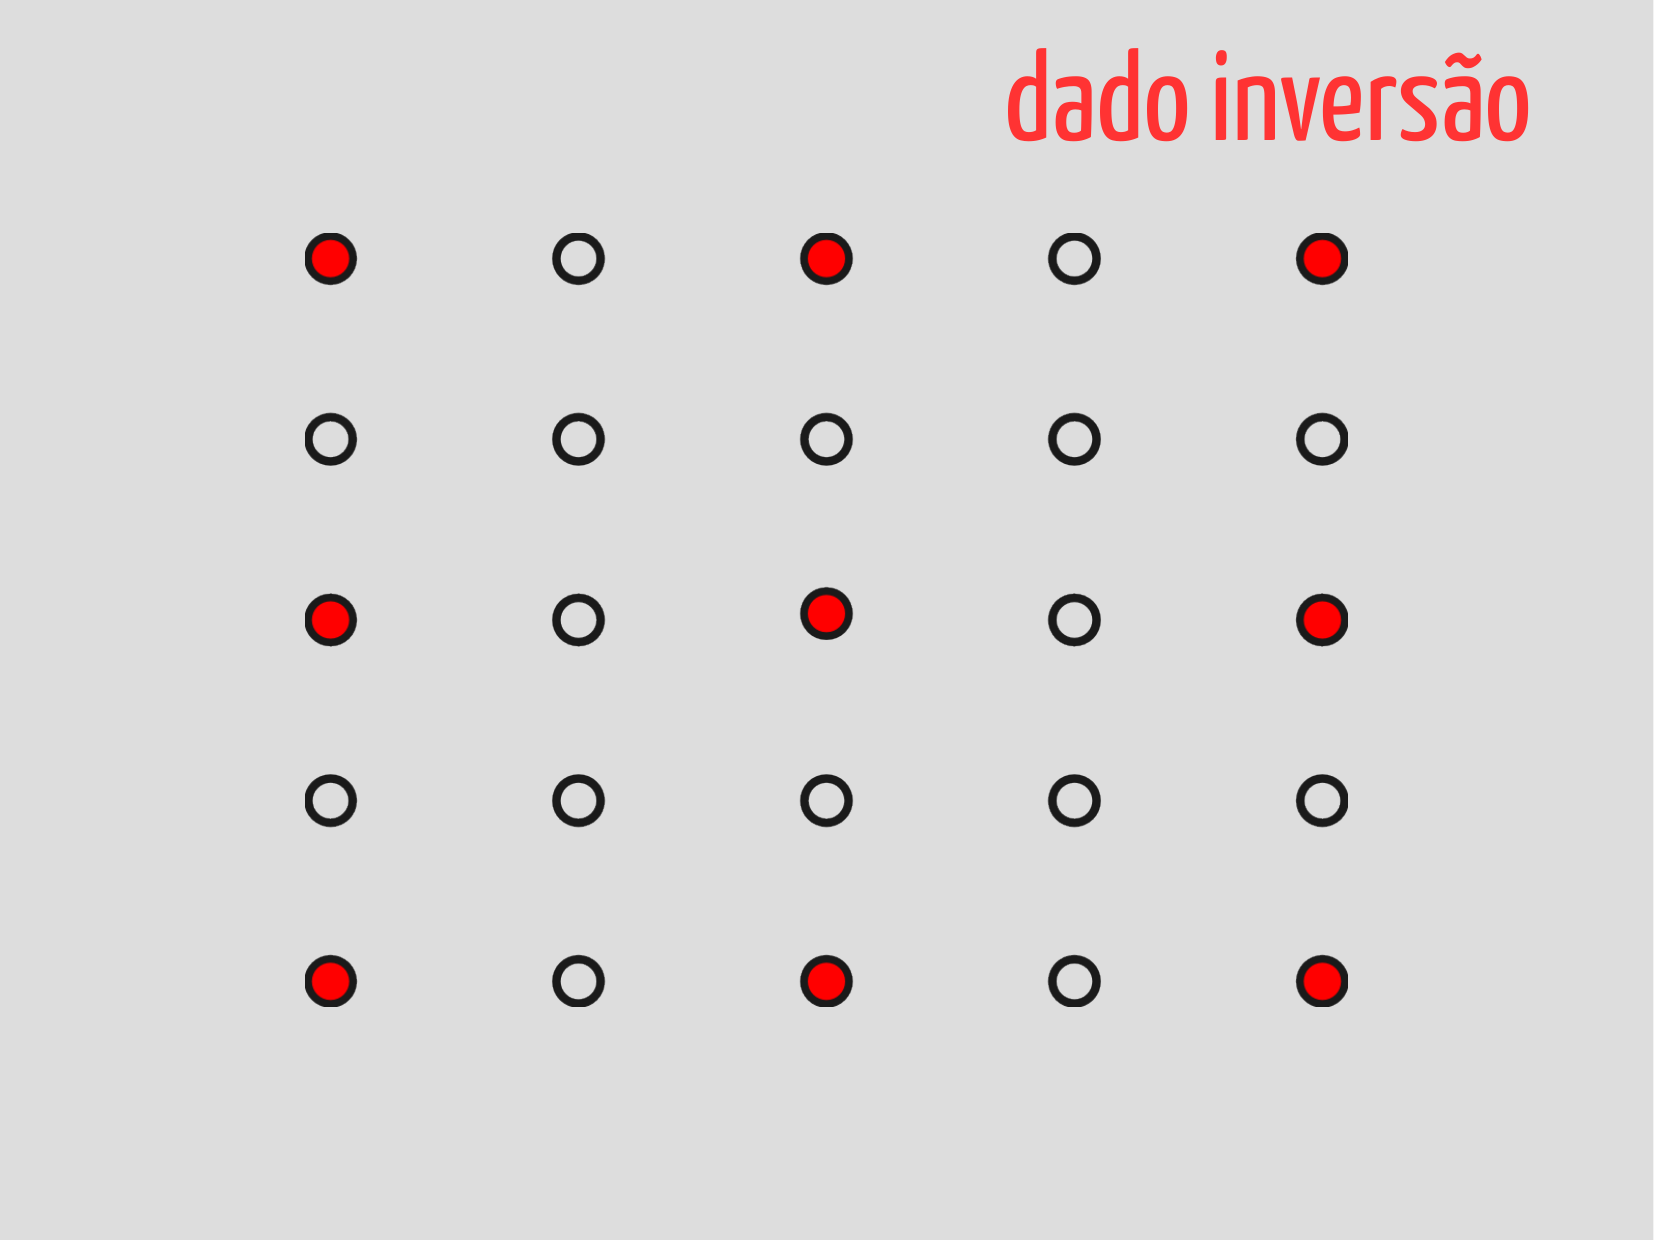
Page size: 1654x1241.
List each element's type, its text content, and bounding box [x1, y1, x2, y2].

text_box dado inversão [989, 12, 1654, 222]
picture [305, 233, 1348, 1007]
